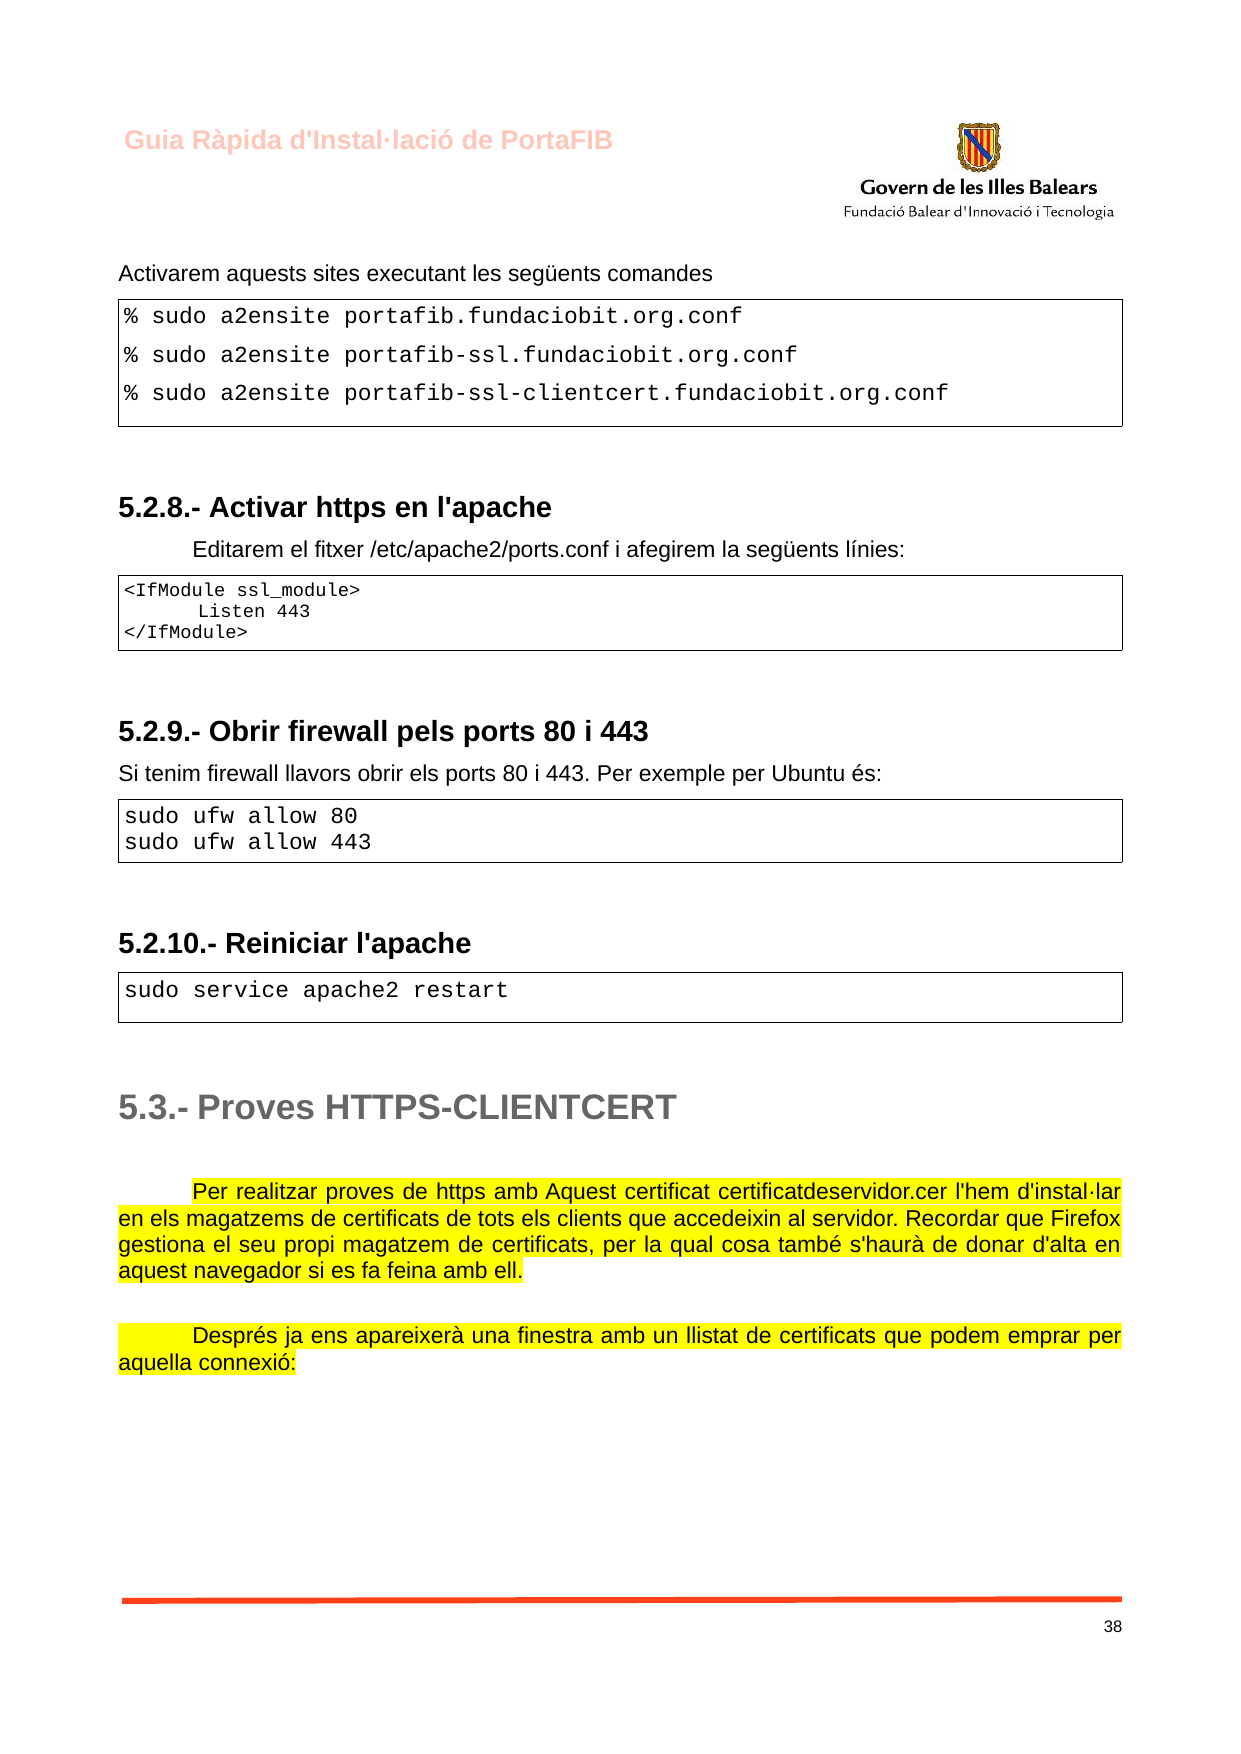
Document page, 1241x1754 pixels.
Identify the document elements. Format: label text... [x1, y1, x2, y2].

subtitle Proves HTTPS-CLIENTCERT [118, 1086, 1122, 1127]
picture [840, 123, 1117, 220]
text Per realitzar proves de https amb Aquest certificat certificatdeservidor.cer l'hem d'instal·lar en els magatzems de certificats de tots els clients que accedeixin al servidor. Recordar que Firefox gestiona el seu propi magatzem de certificats, per la qual cosa també s'haurà de donar d'alta en aquest navegador si es fa feina amb ell. [118, 1178, 1122, 1283]
table_header <IfModule ssl_module> Listen 443 </IfModule> [119, 576, 1122, 650]
subtitle Obrir firewall pels ports 80 i 443 [118, 714, 1122, 747]
table_header sudo service apache2 restart [119, 973, 1122, 1022]
text Després ja ens apareixerà una finestra amb un llistat de certificats que podem emprar per aquella connexió: [118, 1322, 1122, 1375]
text Editarem el fitxer /etc/apache2/ports.conf i afegirem la següents línies: [118, 536, 1122, 562]
table_header % sudo a2ensite portafib.fundaciobit.org.conf % sudo a2ensite portafib-ssl.fundaciobit.org.conf % sudo a2ensite portafib-ssl-clientcert.fundaciobit.org.conf [119, 300, 1122, 426]
subtitle Activar https en l'apache [118, 489, 1122, 523]
text Si tenim firewall llavors obrir els ports 80 i 443. Per exemple per Ubuntu és: [118, 760, 1122, 786]
text Activarem aquests sites executant les següents comandes [118, 260, 1122, 286]
table_header sudo ufw allow 80 sudo ufw allow 443 [119, 800, 1122, 862]
subtitle Reiniciar l'apache [118, 926, 1122, 959]
